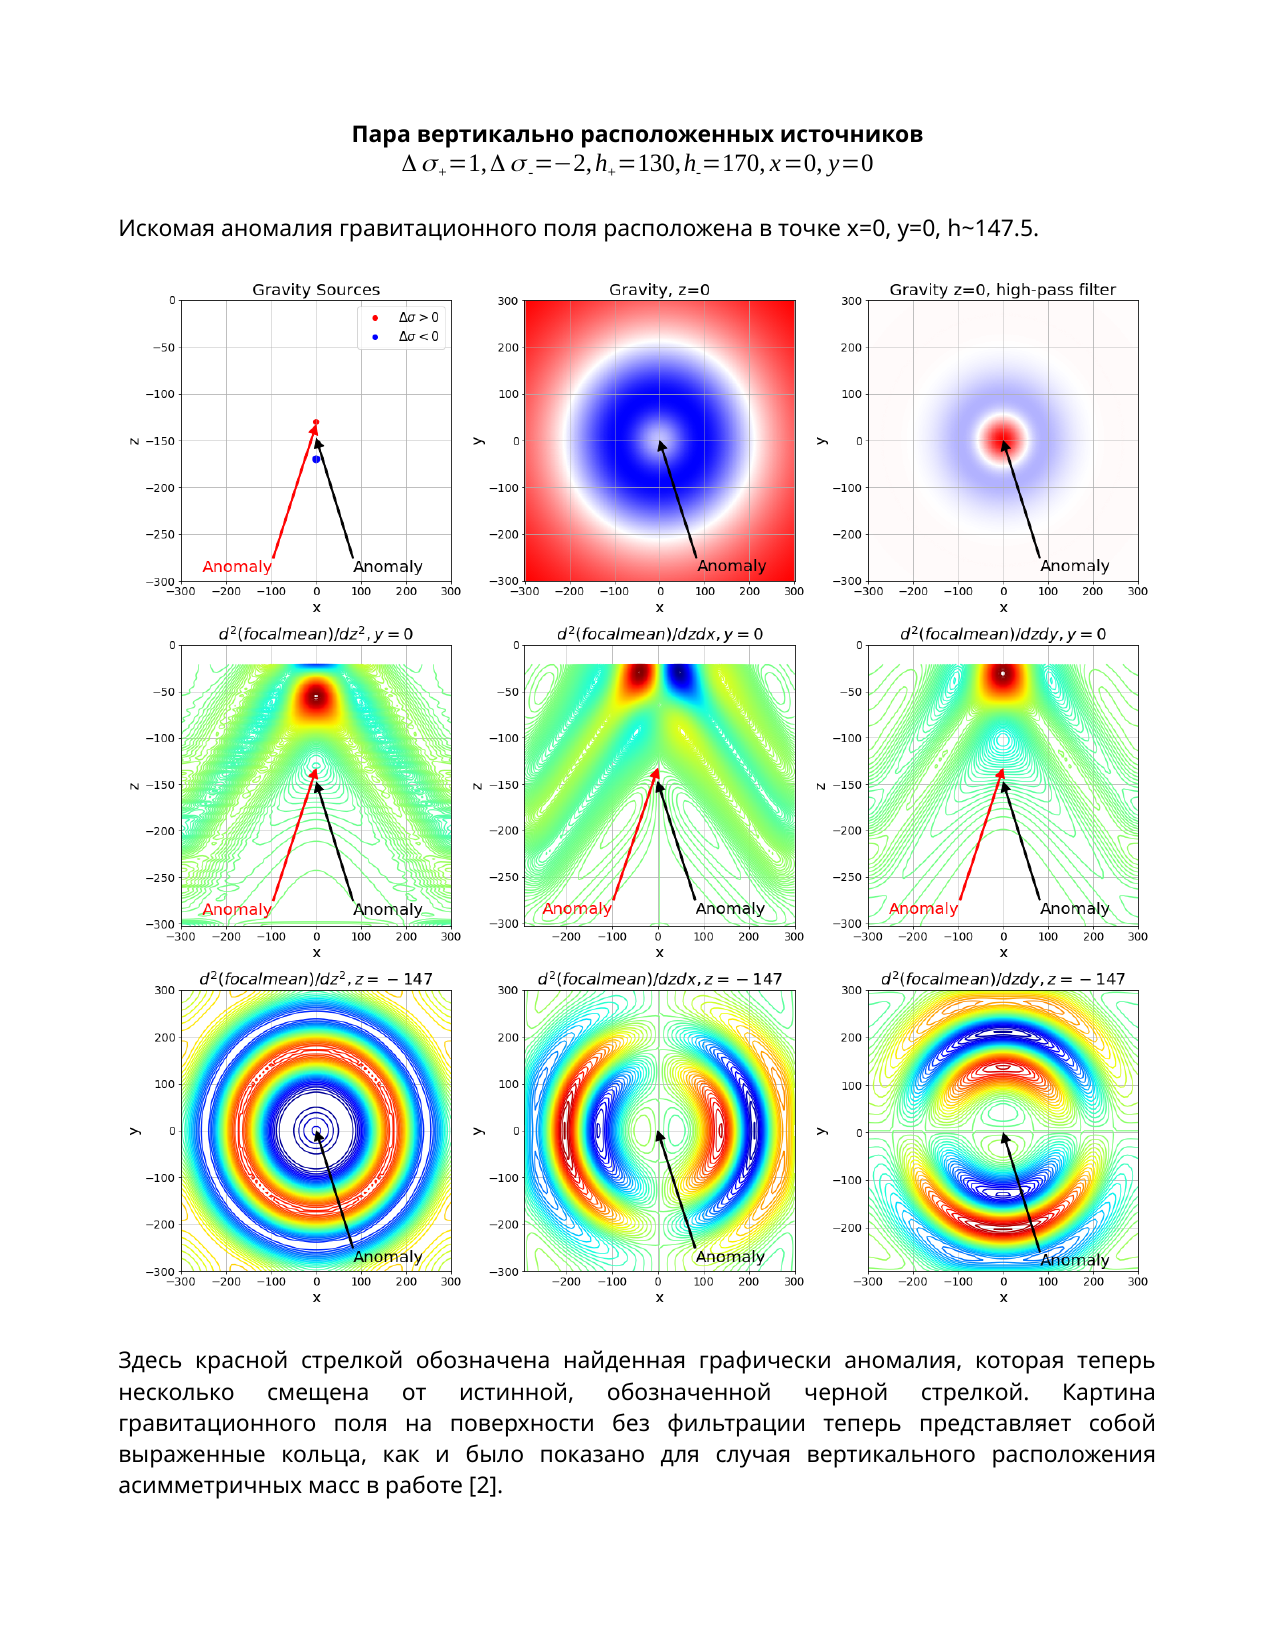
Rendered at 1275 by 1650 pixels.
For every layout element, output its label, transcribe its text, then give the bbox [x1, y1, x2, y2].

text Искомая аномалия гравитационного поля расположена в точке x=0, y=0, h~147.5. [118, 212, 1157, 243]
text Здесь красной стрелкой обозначена найденная графически аномалия, которая теперь несколько смещена от истинной, обозначенной черной стрелкой. Картина гравитационного поля на поверхности без фильтрации теперь представляет собой выраженные кольца, как и было показано для случая вертикального расположения асимметричных масс в работе [2]. [118, 1344, 1157, 1501]
text Пара вертикально расположенных источников [118, 118, 1157, 181]
picture [118, 274, 1157, 1314]
